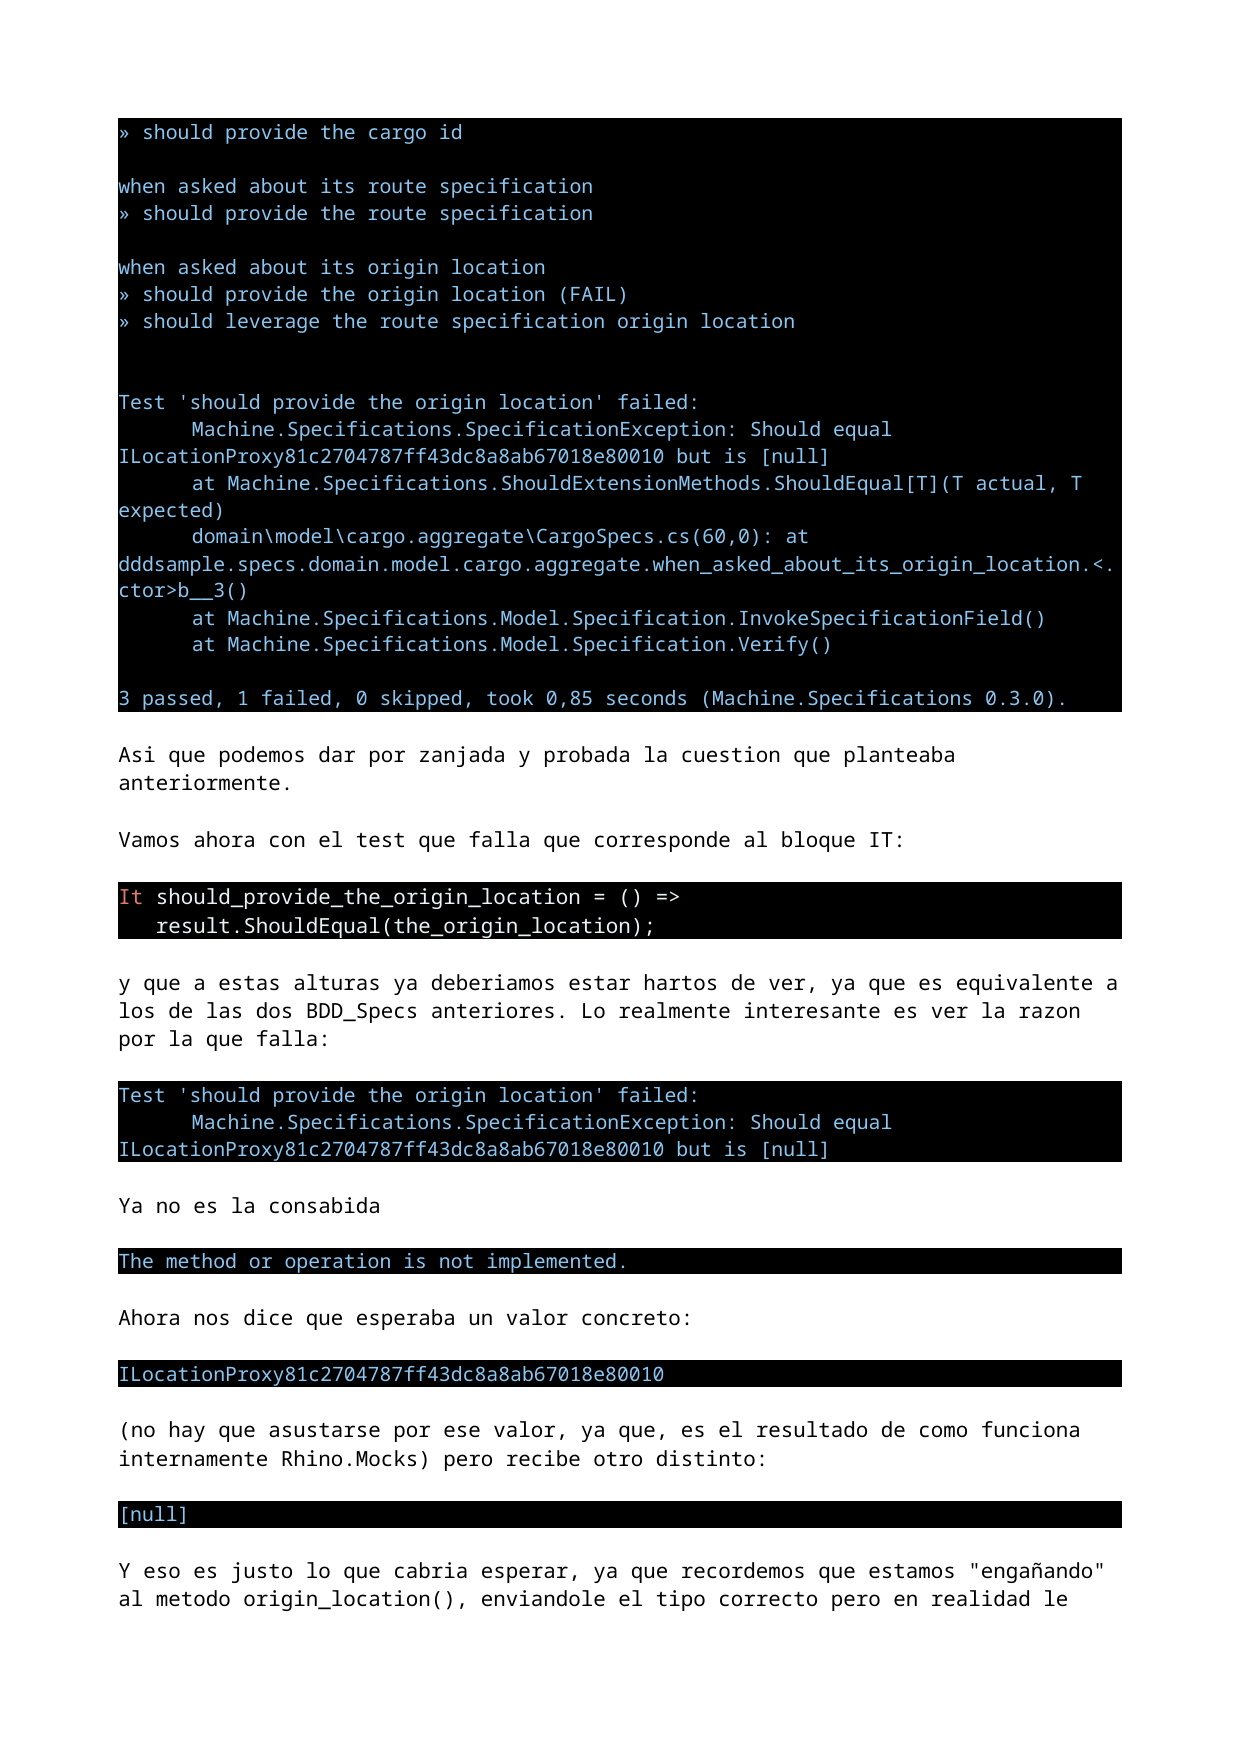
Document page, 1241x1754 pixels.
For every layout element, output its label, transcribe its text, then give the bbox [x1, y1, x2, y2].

text It should_provide_the_origin_location = () => [118, 882, 1122, 911]
text » should provide the cargo id [118, 118, 1122, 145]
text Y eso es justo lo que cabria esperar, ya que recordemos que estamos "engañando" al metodo origin_location(), enviandole el tipo correcto pero en realidad le [118, 1556, 1122, 1613]
text » should provide the route specification [118, 199, 1122, 226]
text at Machine.Specifications.Model.Specification.InvokeSpecificationField() [118, 604, 1122, 631]
text result.ShouldEqual(the_origin_location); [118, 911, 1122, 939]
text when asked about its route specification [118, 172, 1122, 199]
text Test 'should provide the origin location' failed: [118, 388, 1122, 415]
text y que a estas alturas ya deberiamos estar hartos de ver, ya que es equivalente a los de las dos BDD_Specs anteriores. Lo realmente interesante es ver la razon por la que falla: [118, 968, 1122, 1053]
text Machine.Specifications.SpecificationException: Should equal ILocationProxy81c2704787ff43dc8a8ab67018e80010 but is [null] [118, 415, 1122, 469]
text » should provide the origin location (FAIL) [118, 280, 1122, 307]
text at Machine.Specifications.Model.Specification.Verify() [118, 631, 1122, 658]
text Test 'should provide the origin location' failed: [118, 1081, 1122, 1108]
text 3 passed, 1 failed, 0 skipped, took 0,85 seconds (Machine.Specifications 0.3.0). [118, 685, 1122, 712]
text [null] [118, 1501, 1122, 1528]
text domain\model\cargo.aggregate\CargoSpecs.cs(60,0): at dddsample.specs.domain.model.cargo.aggregate.when_asked_about_its_origin_location.<.ctor>b__3() [118, 523, 1122, 604]
text Machine.Specifications.SpecificationException: Should equal ILocationProxy81c2704787ff43dc8a8ab67018e80010 but is [null] [118, 1108, 1122, 1162]
text at Machine.Specifications.ShouldExtensionMethods.ShouldEqual[T](T actual, T expected) [118, 469, 1122, 523]
text » should leverage the route specification origin location [118, 307, 1122, 334]
text ILocationProxy81c2704787ff43dc8a8ab67018e80010 [118, 1360, 1122, 1387]
text when asked about its origin location [118, 253, 1122, 280]
text (no hay que asustarse por ese valor, ya que, es el resultado de como funciona internamente Rhino.Mocks) pero recibe otro distinto: [118, 1415, 1122, 1472]
text The method or operation is not implemented. [118, 1248, 1122, 1274]
text Vamos ahora con el test que falla que corresponde al bloque IT: [118, 825, 1122, 854]
text Asi que podemos dar por zanjada y probada la cuestion que planteaba anteriormente. [118, 740, 1122, 797]
text Ahora nos dice que esperaba un valor concreto: [118, 1303, 1122, 1331]
text Ya no es la consabida [118, 1191, 1122, 1219]
